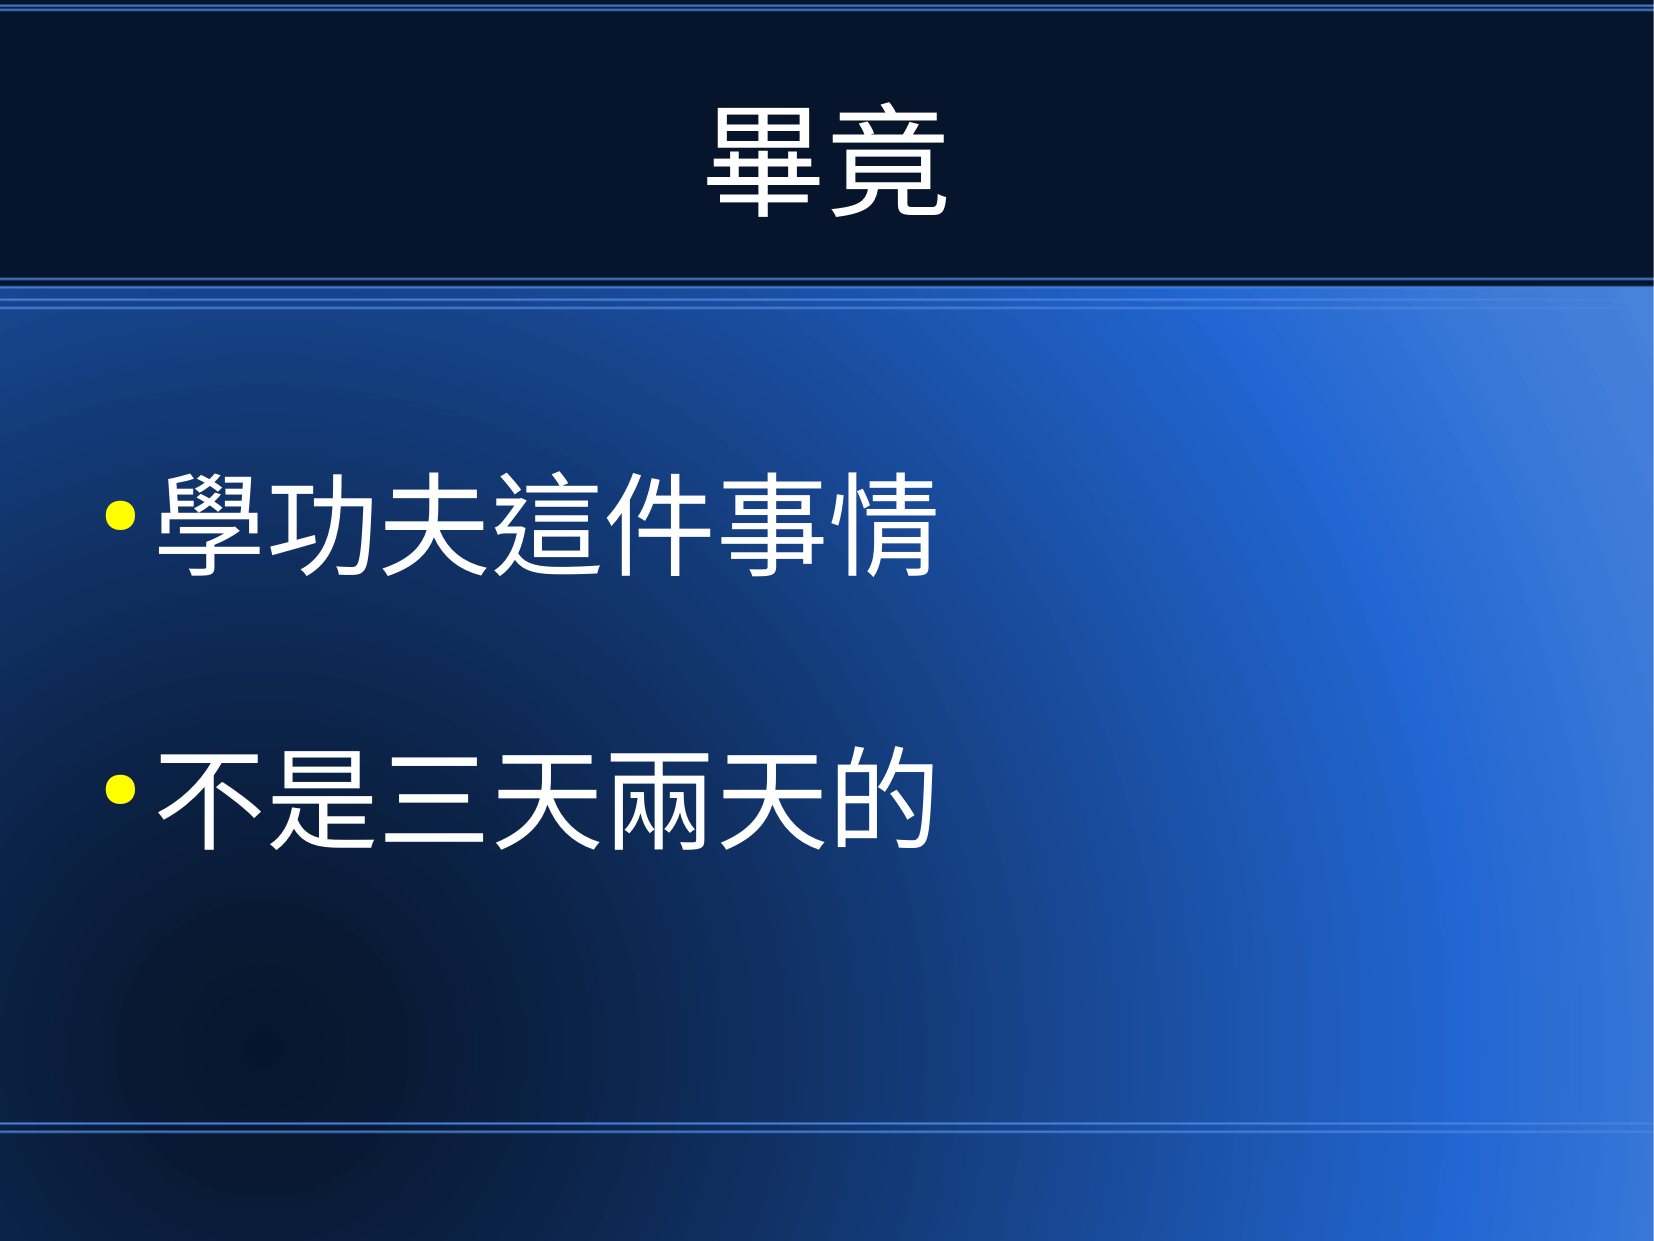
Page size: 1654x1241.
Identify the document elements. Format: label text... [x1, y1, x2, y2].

picture [0, 0, 1654, 1241]
title 畢竟 [82, 49, 1571, 257]
list 學功夫這件事情 不是三天兩天的 [82, 355, 1571, 1241]
